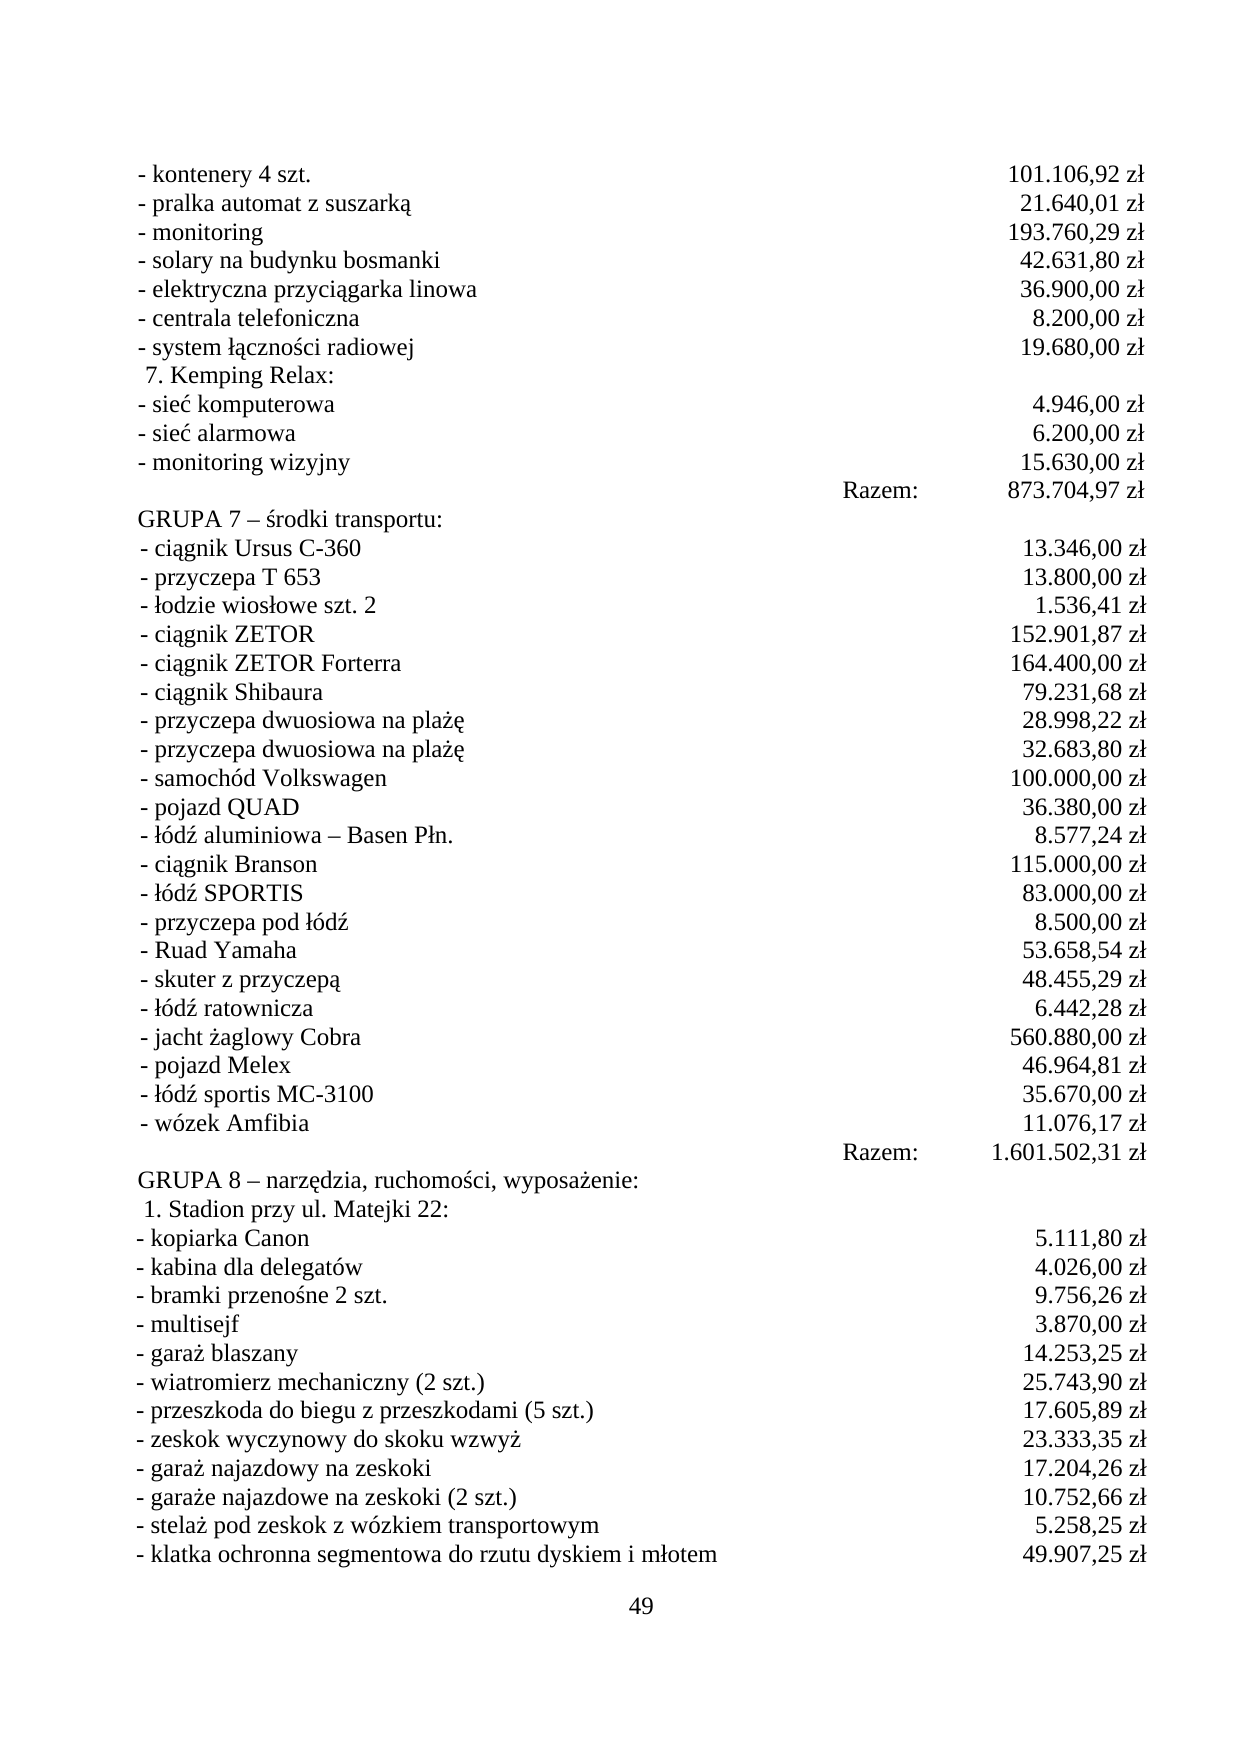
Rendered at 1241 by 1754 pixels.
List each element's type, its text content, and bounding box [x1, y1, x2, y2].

table_cell 873.704,97 zł [919, 476, 1144, 504]
table_cell - garaż blaszany [136, 1338, 918, 1367]
table_cell 83.000,00 zł [919, 878, 1146, 907]
table_cell - ciągnik ZETOR Forterra [140, 648, 918, 677]
table_cell 25.743,90 zł [919, 1367, 1146, 1396]
table_cell 19.680,00 zł [919, 332, 1144, 361]
table_cell - pojazd QUAD [140, 792, 918, 821]
table_cell - solary na budynku bosmanki [138, 246, 918, 274]
table_cell - kontenery 4 szt. [138, 159, 918, 188]
table_cell 17.605,89 zł [919, 1396, 1146, 1424]
table_cell 100.000,00 zł [919, 763, 1146, 792]
table_cell - centrala telefoniczna [138, 303, 918, 332]
table_cell - łódź SPORTIS [140, 878, 918, 907]
table_cell 21.640,01 zł [919, 188, 1144, 217]
table_cell 10.752,66 zł [919, 1482, 1146, 1511]
table_cell 115.000,00 zł [919, 849, 1146, 878]
table_cell 4.946,00 zł [919, 389, 1144, 418]
text GRUPA 8 – narzędzia, ruchomości, wyposażenie: [137, 1166, 1145, 1194]
table_cell - Ruad Yamaha [140, 936, 918, 964]
table_cell - elektryczna przyciągarka linowa [138, 274, 918, 303]
table_cell - przeszkoda do biegu z przeszkodami (5 szt.) [136, 1396, 918, 1424]
table_cell 5.258,25 zł [919, 1511, 1146, 1539]
table_cell 23.333,35 zł [919, 1424, 1146, 1453]
table_cell 14.253,25 zł [919, 1338, 1146, 1367]
table_cell - ciągnik Shibaura [140, 677, 918, 706]
table_cell 193.760,29 zł [919, 217, 1144, 246]
table_cell 28.998,22 zł [919, 706, 1146, 734]
table_cell - łodzie wiosłowe szt. 2 [140, 591, 918, 619]
table_header 1. Stadion przy ul. Matejki 22: [136, 1194, 1146, 1223]
table_cell - monitoring wizyjny [138, 447, 918, 476]
table_cell 15.630,00 zł [919, 447, 1144, 476]
table_cell 8.200,00 zł [919, 303, 1144, 332]
table_cell - ciągnik Branson [140, 849, 918, 878]
table_cell 32.683,80 zł [919, 734, 1146, 763]
table_cell 35.670,00 zł [919, 1079, 1146, 1108]
table_cell - kopiarka Canon [136, 1223, 918, 1252]
table_header 13.346,00 zł [919, 533, 1146, 562]
table_cell - stelaż pod zeskok z wózkiem transportowym [136, 1511, 918, 1539]
table_cell - przyczepa T 653 [140, 562, 918, 591]
table_cell - sieć alarmowa [138, 418, 918, 447]
table_cell - przyczepa dwuosiowa na plażę [140, 734, 918, 763]
table_cell 42.631,80 zł [919, 246, 1144, 274]
table_cell - łódź aluminiowa – Basen Płn. [140, 821, 918, 849]
table_cell 1.536,41 zł [919, 591, 1146, 619]
table_cell 4.026,00 zł [919, 1252, 1146, 1281]
table_cell 36.900,00 zł [919, 274, 1144, 303]
table_cell - kabina dla delegatów [136, 1252, 918, 1281]
table_cell - monitoring [138, 217, 918, 246]
table_cell - przyczepa dwuosiowa na plażę [140, 706, 918, 734]
table_cell 8.500,00 zł [919, 907, 1146, 936]
table_cell 17.204,26 zł [919, 1453, 1146, 1482]
table_cell - pralka automat z suszarką [138, 188, 918, 217]
table_cell 49.907,25 zł [919, 1539, 1146, 1568]
table_cell - bramki przenośne 2 szt. [136, 1281, 918, 1309]
table_cell 560.880,00 zł [919, 1022, 1146, 1051]
table_cell - garaże najazdowe na zeskoki (2 szt.) [136, 1482, 918, 1511]
table_cell Razem: [140, 1137, 918, 1166]
table_cell 11.076,17 zł [919, 1108, 1146, 1137]
table_cell 9.756,26 zł [919, 1281, 1146, 1309]
table_cell - wózek Amfibia [140, 1108, 918, 1137]
table_cell - jacht żaglowy Cobra [140, 1022, 918, 1051]
table_cell 53.658,54 zł [919, 936, 1146, 964]
table_cell 48.455,29 zł [919, 964, 1146, 993]
table_cell - łódź sportis MC-3100 [140, 1079, 918, 1108]
table_cell 13.800,00 zł [919, 562, 1146, 591]
table_header - ciągnik Ursus C-360 [140, 533, 918, 562]
table_cell - zeskok wyczynowy do skoku wzwyż [136, 1424, 918, 1453]
table_cell 3.870,00 zł [919, 1309, 1146, 1338]
table_cell - system łączności radiowej [138, 332, 918, 361]
table_cell 6.200,00 zł [919, 418, 1144, 447]
table_cell - klatka ochronna segmentowa do rzutu dyskiem i młotem [136, 1539, 918, 1568]
table_cell - pojazd Melex [140, 1051, 918, 1079]
table_cell Razem: [138, 476, 918, 504]
table_cell 46.964,81 zł [919, 1051, 1146, 1079]
table_cell - ciągnik ZETOR [140, 619, 918, 648]
table_cell 36.380,00 zł [919, 792, 1146, 821]
table_cell 164.400,00 zł [919, 648, 1146, 677]
table_cell - samochód Volkswagen [140, 763, 918, 792]
table_cell - skuter z przyczepą [140, 964, 918, 993]
table_cell 101.106,92 zł [919, 159, 1144, 188]
table_cell - łódź ratownicza [140, 993, 918, 1022]
table_cell - przyczepa pod łódź [140, 907, 918, 936]
table_cell 79.231,68 zł [919, 677, 1146, 706]
table_cell - sieć komputerowa [138, 389, 918, 418]
table_cell 8.577,24 zł [919, 821, 1146, 849]
text GRUPA 7 – środki transportu: [137, 504, 1145, 533]
table_cell 7. Kemping Relax: [138, 361, 1144, 389]
table_cell 5.111,80 zł [919, 1223, 1146, 1252]
table_cell - wiatromierz mechaniczny (2 szt.) [136, 1367, 918, 1396]
table_cell - garaż najazdowy na zeskoki [136, 1453, 918, 1482]
table_cell 152.901,87 zł [919, 619, 1146, 648]
table_cell 6.442,28 zł [919, 993, 1146, 1022]
table_cell - multisejf [136, 1309, 918, 1338]
table_cell 1.601.502,31 zł [919, 1137, 1146, 1166]
